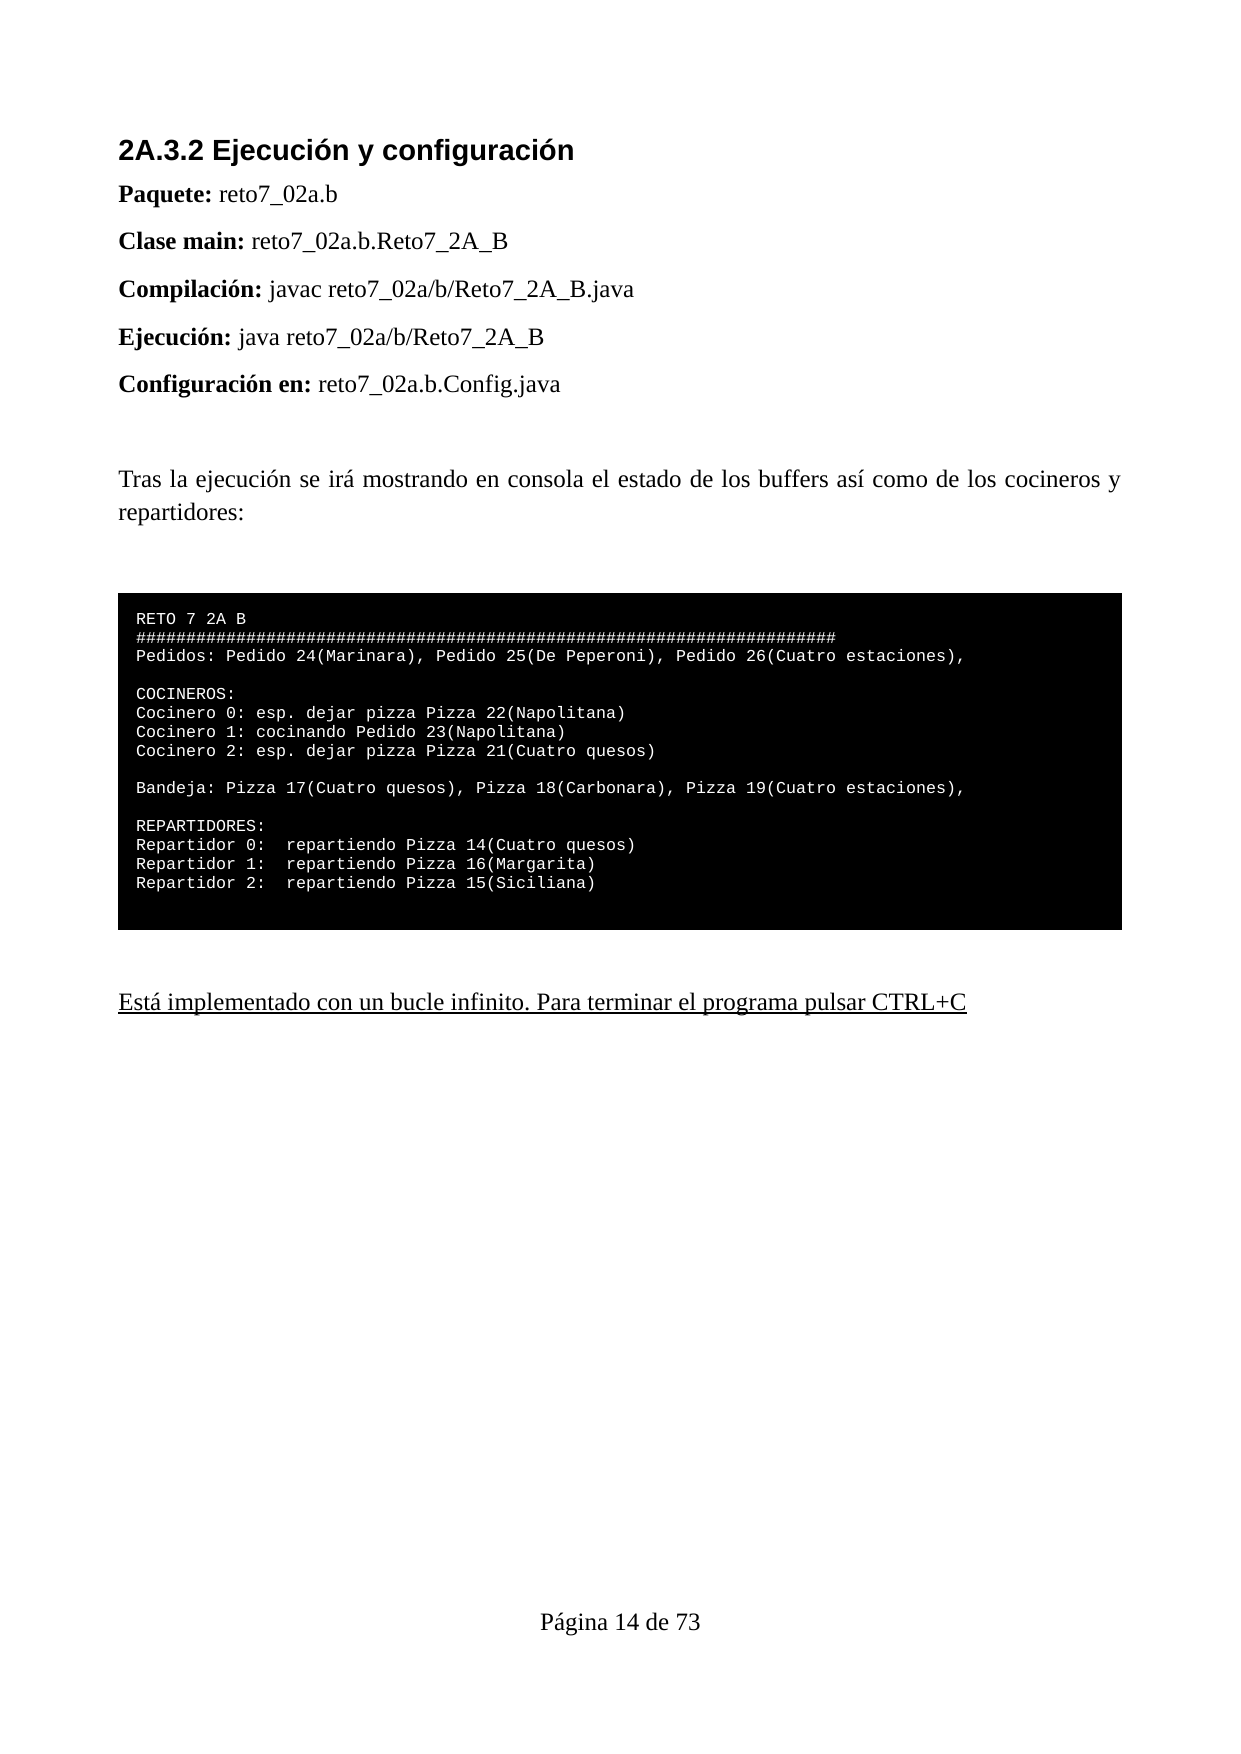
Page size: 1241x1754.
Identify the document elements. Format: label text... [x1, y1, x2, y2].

text Tras la ejecución se irá mostrando en consola el estado de los buffers así como de los cocineros y repartidores: [118, 464, 1122, 526]
text RETO 7 2A B [118, 593, 1122, 629]
text COCINEROS: [118, 686, 1122, 704]
text Configuración en: reto7_02a.b.Config.java [118, 369, 1122, 398]
text Cocinero 0: esp. dejar pizza Pizza 22(Napolitana) [118, 704, 1122, 723]
text Repartidor 0: repartiendo Pizza 14(Cuatro quesos) [118, 837, 1122, 855]
text ###################################################################### [118, 629, 1122, 648]
text Clase main: reto7_02a.b.Reto7_2A_B [118, 226, 1122, 255]
text Cocinero 1: cocinando Pedido 23(Napolitana) [118, 723, 1122, 742]
subtitle 2A.3.2 Ejecución y configuración [118, 133, 1122, 166]
text Cocinero 2: esp. dejar pizza Pizza 21(Cuatro quesos) [118, 742, 1122, 761]
text Ejecución: java reto7_02a/b/Reto7_2A_B [118, 322, 1122, 350]
text Bandeja: Pizza 17(Cuatro quesos), Pizza 18(Carbonara), Pizza 19(Cuatro estaciones), [118, 780, 1122, 799]
text Paquete: reto7_02a.b [118, 179, 1122, 207]
text REPARTIDORES: [118, 818, 1122, 837]
text Compilación: javac reto7_02a/b/Reto7_2A_B.java [118, 274, 1122, 303]
text Está implementado con un bucle infinito. Para terminar el programa pulsar CTRL+C [118, 987, 1122, 1016]
text Repartidor 2: repartiendo Pizza 15(Siciliana) [118, 874, 1122, 893]
text Pedidos: Pedido 24(Marinara), Pedido 25(De Peperoni), Pedido 26(Cuatro estaciones), [118, 648, 1122, 667]
text Repartidor 1: repartiendo Pizza 16(Margarita) [118, 855, 1122, 874]
